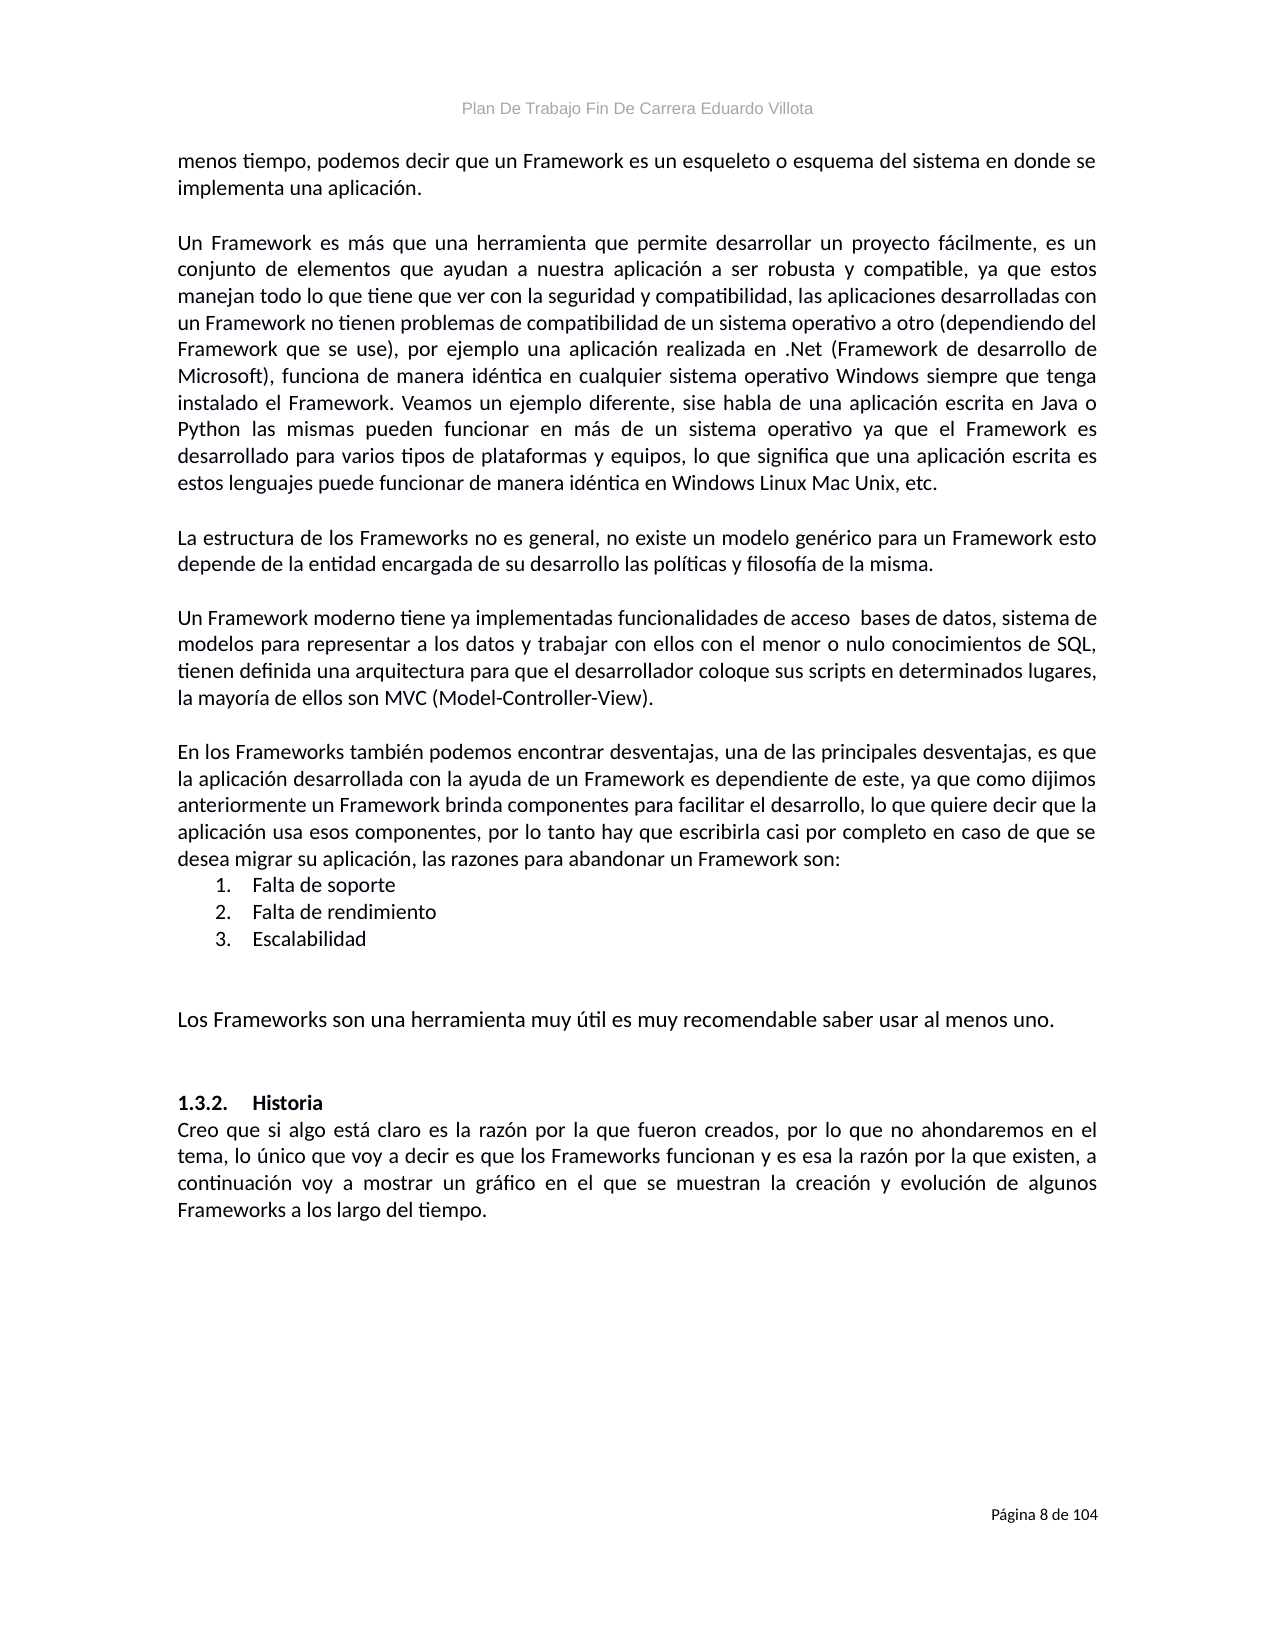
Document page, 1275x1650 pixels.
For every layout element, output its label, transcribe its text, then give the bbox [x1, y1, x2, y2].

list Falta de soporte [215, 872, 1098, 898]
text En los Frameworks también podemos encontrar desventajas, una de las principales desventajas, es que la aplicación desarrollada con la ayuda de un Framework es dependiente de este, ya que como dijimos anteriormente un Framework brinda componentes para facilitar el desarrollo, lo que quiere decir que la aplicación usa esos componentes, por lo tanto hay que escribirla casi por completo en caso de que se desea migrar su aplicación, las razones para abandonar un Framework son: [177, 738, 1098, 872]
text Creo que si algo está claro es la razón por la que fueron creados, por lo que no ahondaremos en el tema, lo único que voy a decir es que los Frameworks funcionan y es esa la razón por la que existen, a continuación voy a mostrar un gráfico en el que se muestran la creación y evolución de algunos Frameworks a los largo del tiempo. [177, 1116, 1098, 1222]
list Historia [177, 1089, 1098, 1116]
text menos tiempo, podemos decir que un Framework es un esqueleto o esquema del sistema en donde se implementa una aplicación. [177, 148, 1098, 201]
list Falta de rendimiento [215, 898, 1098, 925]
list Escalabilidad [215, 925, 1098, 952]
text Los Frameworks son una herramienta muy útil es muy recomendable saber usar al menos uno. [177, 1005, 1098, 1033]
text Un Framework es más que una herramienta que permite desarrollar un proyecto fácilmente, es un conjunto de elementos que ayudan a nuestra aplicación a ser robusta y compatible, ya que estos manejan todo lo que tiene que ver con la seguridad y compatibilidad, las aplicaciones desarrolladas con un Framework no tienen problemas de compatibilidad de un sistema operativo a otro (dependiendo del Framework que se use), por ejemplo una aplicación realizada en .Net (Framework de desarrollo de Microsoft), funciona de manera idéntica en cualquier sistema operativo Windows siempre que tenga instalado el Framework. Veamos un ejemplo diferente, sise habla de una aplicación escrita en Java o Python las mismas pueden funcionar en más de un sistema operativo ya que el Framework es desarrollado para varios tipos de plataformas y equipos, lo que significa que una aplicación escrita es estos lenguajes puede funcionar de manera idéntica en Windows Linux Mac Unix, etc. [177, 229, 1098, 496]
text Un Framework moderno tiene ya implementadas funcionalidades de acceso bases de datos, sistema de modelos para representar a los datos y trabajar con ellos con el menor o nulo conocimientos de SQL, tienen definida una arquitectura para que el desarrollador coloque sus scripts en determinados lugares, la mayoría de ellos son MVC (Model-Controller-View). [177, 604, 1098, 710]
text La estructura de los Frameworks no es general, no existe un modelo genérico para un Framework esto depende de la entidad encargada de su desarrollo las políticas y filosofía de la misma. [177, 524, 1098, 577]
